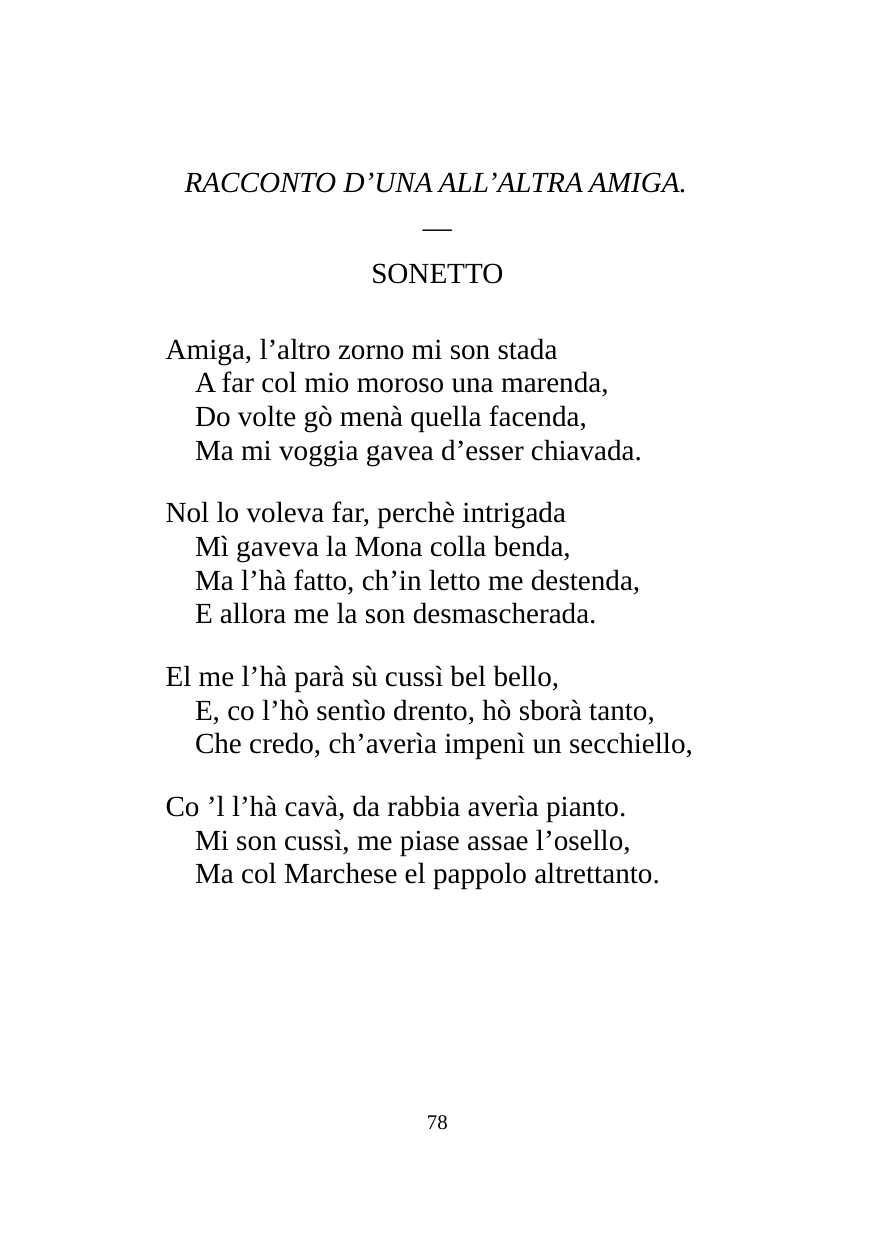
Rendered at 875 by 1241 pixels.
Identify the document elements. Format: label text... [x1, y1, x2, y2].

subtitle RACCONTO D’UNA ALL’ALTRA AMIGA. [106, 165, 768, 199]
text Nol lo voleva far, perchè intrigada Mì gaveva la Mona colla benda, Ma l’hà fatto, ch’in letto me destenda, E allora me la son desmascherada. [165, 496, 768, 630]
text Co ’l l’hà cavà, da rabbia averìa pianto. Mi son cussì, me piase assae l’osello, Ma col Marchese el pappolo altrettanto. [165, 789, 768, 890]
text Amiga, l’altro zorno mi son stada A far col mio moroso una marenda, Do volte gò menà quella facenda, Ma mi voggia gavea d’esser chiavada. [165, 332, 768, 466]
text — [106, 211, 768, 244]
text SONETTO [106, 257, 768, 290]
text El me l’hà parà sù cussì bel bello, E, co l’hò sentìo drento, hò sborà tanto, Che credo, ch’averìa impenì un secchiello, [165, 659, 768, 760]
